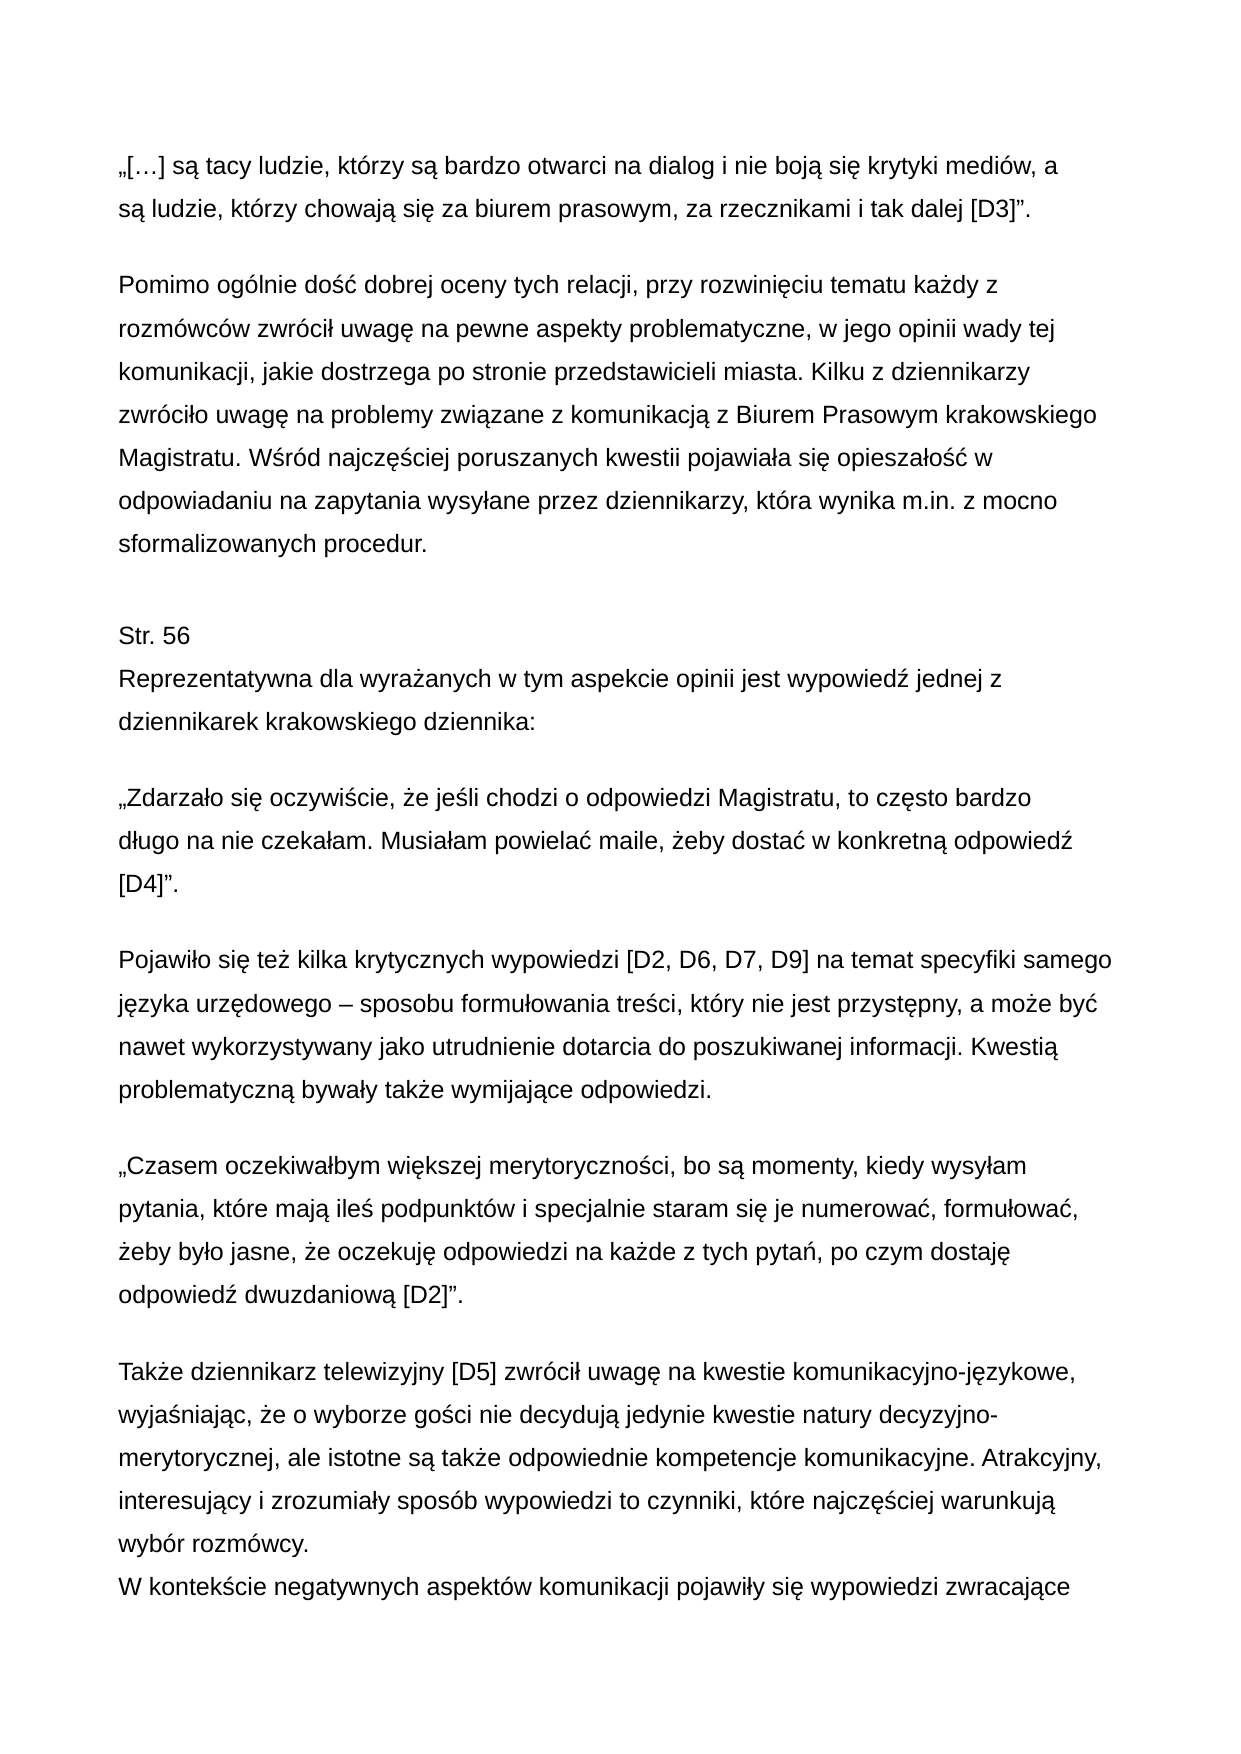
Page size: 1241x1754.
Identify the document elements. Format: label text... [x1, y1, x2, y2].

text Pomimo ogólnie dość dobrej oceny tych relacji, przy rozwinięciu tematu każdy z rozmówców zwrócił uwagę na pewne aspekty problematyczne, w jego opinii wady tej komunikacji, jakie dostrzega po stronie przedstawicieli miasta. Kilku z dziennikarzy zwróciło uwagę na problemy związane z komunikacją z Biurem Prasowym krakowskiego Magistratu. Wśród najczęściej poruszanych kwestii pojawiała się opieszałość w odpowiadaniu na zapytania wysyłane przez dziennikarzy, która wynika m.in. z mocno sformalizowanych procedur. [118, 270, 1122, 558]
text W kontekście negatywnych aspektów komunikacji pojawiły się wypowiedzi zwracające [118, 1572, 1122, 1601]
text Pojawiło się też kilka krytycznych wypowiedzi [D2, D6, D7, D9] na temat specyfiki samego języka urzędowego – sposobu formułowania treści, który nie jest przystępny, a może być nawet wykorzystywany jako utrudnienie dotarcia do poszukiwanej informacji. Kwestią problematyczną bywały także wymijające odpowiedzi. [118, 946, 1122, 1104]
text Także dziennikarz telewizyjny [D5] zwrócił uwagę na kwestie komunikacyjno-językowe, wyjaśniając, że o wyborze gości nie decydują jedynie kwestie natury decyzyjno-merytorycznej, ale istotne są także odpowiednie kompetencje komunikacyjne. Atrakcyjny, interesujący i zrozumiały sposób wypowiedzi to czynniki, które najczęściej warunkują wybór rozmówcy. [118, 1357, 1122, 1558]
text Str. 56 [118, 621, 1122, 649]
text „[…] są tacy ludzie, którzy są bardzo otwarci na dialog i nie boją się krytyki mediów, a są ludzie, którzy chowają się za biurem prasowym, za rzecznikami i tak dalej [D3]”. [118, 118, 1122, 256]
text Reprezentatywna dla wyrażanych w tym aspekcie opinii jest wypowiedź jednej z dziennikarek krakowskiego dziennika: [118, 664, 1122, 736]
text „Zdarzało się oczywiście, że jeśli chodzi o odpowiedzi Magistratu, to często bardzo długo na nie czekałam. Musiałam powielać maile, żeby dostać w konkretną odpowiedź [D4]”. [118, 750, 1122, 931]
text „Czasem oczekiwałbym większej merytoryczności, bo są momenty, kiedy wysyłam pytania, które mają ileś podpunktów i specjalnie staram się je numerować, formułować, żeby było jasne, że oczekuję odpowiedzi na każde z tych pytań, po czym dostaję odpowiedź dwuzdaniową [D2]”. [118, 1118, 1122, 1342]
